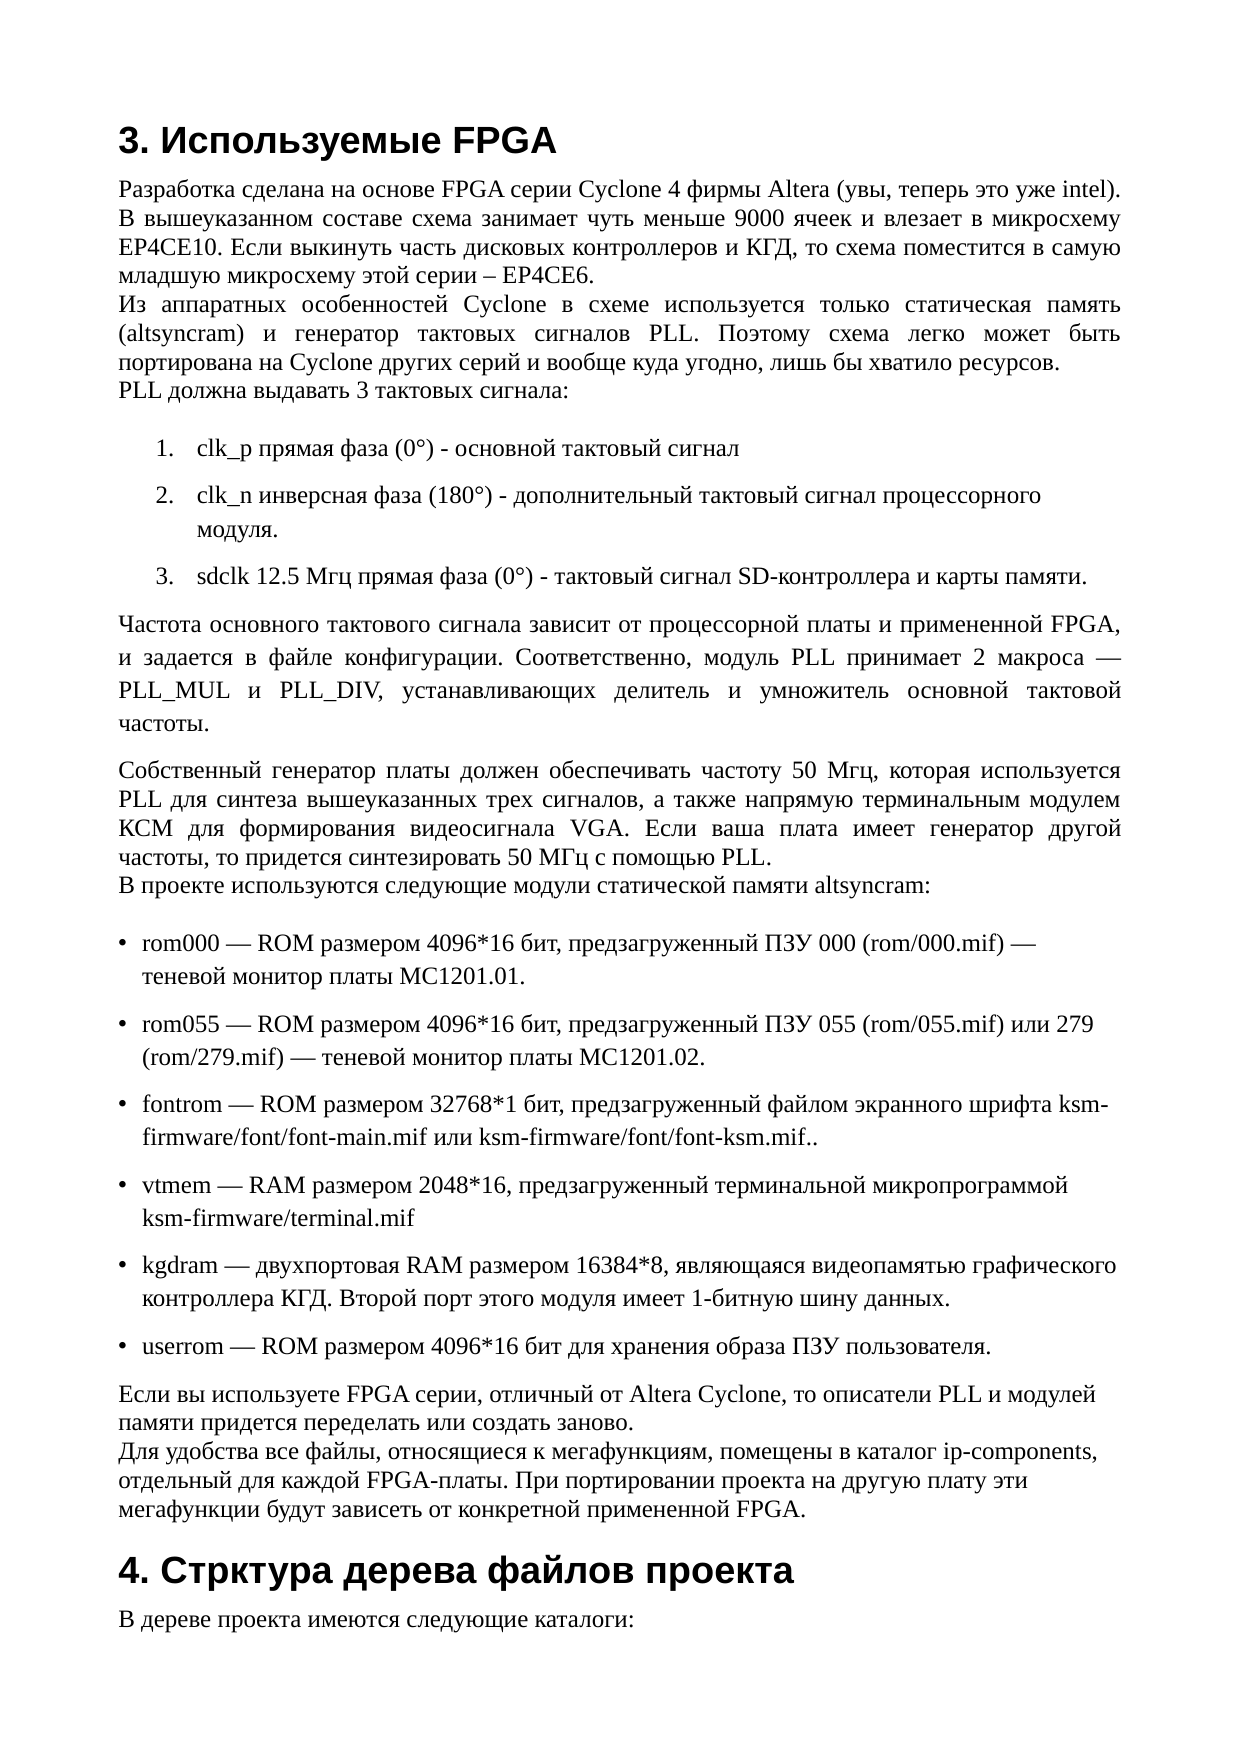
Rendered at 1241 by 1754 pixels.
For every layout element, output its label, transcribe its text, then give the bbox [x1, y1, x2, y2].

list fontrom — ROM размером 32768*1 бит, предзагруженный файлом экранного шрифта ksm-firmware/font/font-main.mif или ksm-firmware/font/font-ksm.mif.. [118, 1089, 1122, 1151]
subtitle 4. Стрктура дерева файлов проекта [118, 1547, 1122, 1591]
text В проекте используются следующие модули статической памяти altsyncram: [118, 871, 1122, 899]
text В дереве проекта имеются следующие каталоги: [118, 1604, 1122, 1632]
list vtmem — RAM размером 2048*16, предзагруженный терминальной микропрограммой ksm-firmware/terminal.mif [118, 1170, 1122, 1232]
list kgdram — двухпортовая RAM размером 16384*8, являющаяся видеопамятью графического контроллера КГД. Второй порт этого модуля имеет 1-битную шину данных. [118, 1251, 1122, 1312]
list userrom — ROM размером 4096*16 бит для хранения образа ПЗУ пользователя. [118, 1331, 1122, 1360]
text Для удобства все файлы, относящиеся к мегафункциям, помещены в каталог ip-components, отдельный для каждой FPGA-платы. При портировании проекта на другую плату эти мегафункции будут зависеть от конкретной примененной FPGA. [118, 1436, 1122, 1522]
text Разработка сделана на основе FPGA серии Cyclone 4 фирмы Altera (увы, теперь это уже intel). В вышеуказанном составе схема занимает чуть меньше 9000 ячеек и влезает в микросхему EP4CE10. Если выкинуть часть дисковых контроллеров и КГД, то схема поместится в самую младшую микросхему этой серии – EP4CE6. [118, 174, 1122, 289]
text Собственный генератор платы должен обеспечивать частоту 50 Мгц, которая используется PLL для синтеза вышеуказанных трех сигналов, а также напрямую терминальным модулем КСМ для формирования видеосигнала VGA. Если ваша плата имеет генератор другой частоты, то придется синтезировать 50 МГц с помощью PLL. [118, 756, 1122, 871]
text Если вы используете FPGA серии, отличный от Altera Cyclone, то описатели PLL и модулей памяти придется переделать или создать заново. [118, 1379, 1122, 1436]
list rom055 — ROM размером 4096*16 бит, предзагруженный ПЗУ 055 (rom/055.mif) или 279 (rom/279.mif) — теневой монитор платы МС1201.02. [118, 1009, 1122, 1070]
list sdclk 12.5 Мгц прямая фаза (0°) - тактовый сигнал SD-контроллера и карты памяти. [155, 561, 1122, 590]
subtitle 3. Используемые FPGA [118, 118, 1122, 162]
text Частота основного тактового сигнала зависит от процессорной платы и примененной FPGA, и задается в файле конфигурации. Соответственно, модуль PLL принимает 2 макроса — PLL_MUL и PLL_DIV, устанавливающих делитель и умножитель основной тактовой частоты. [118, 609, 1122, 737]
list clk_p прямая фаза (0°) - основной тактовый сигнал [155, 433, 1122, 462]
text PLL должна выдавать 3 тактовых сигнала: [118, 376, 1122, 404]
list rom000 — ROM размером 4096*16 бит, предзагруженный ПЗУ 000 (rom/000.mif) — теневой монитор платы МС1201.01. [118, 928, 1122, 990]
list clk_n инверсная фаза (180°) - дополнительный тактовый сигнал процессорного модуля. [155, 481, 1122, 542]
text Из аппаратных особенностей Cyclone в схеме используется только статическая память (altsyncram) и генератор тактовых сигналов PLL. Поэтому схема легко может быть портирована на Cyclone других серий и вообще куда угодно, лишь бы хватило ресурсов. [118, 289, 1122, 376]
